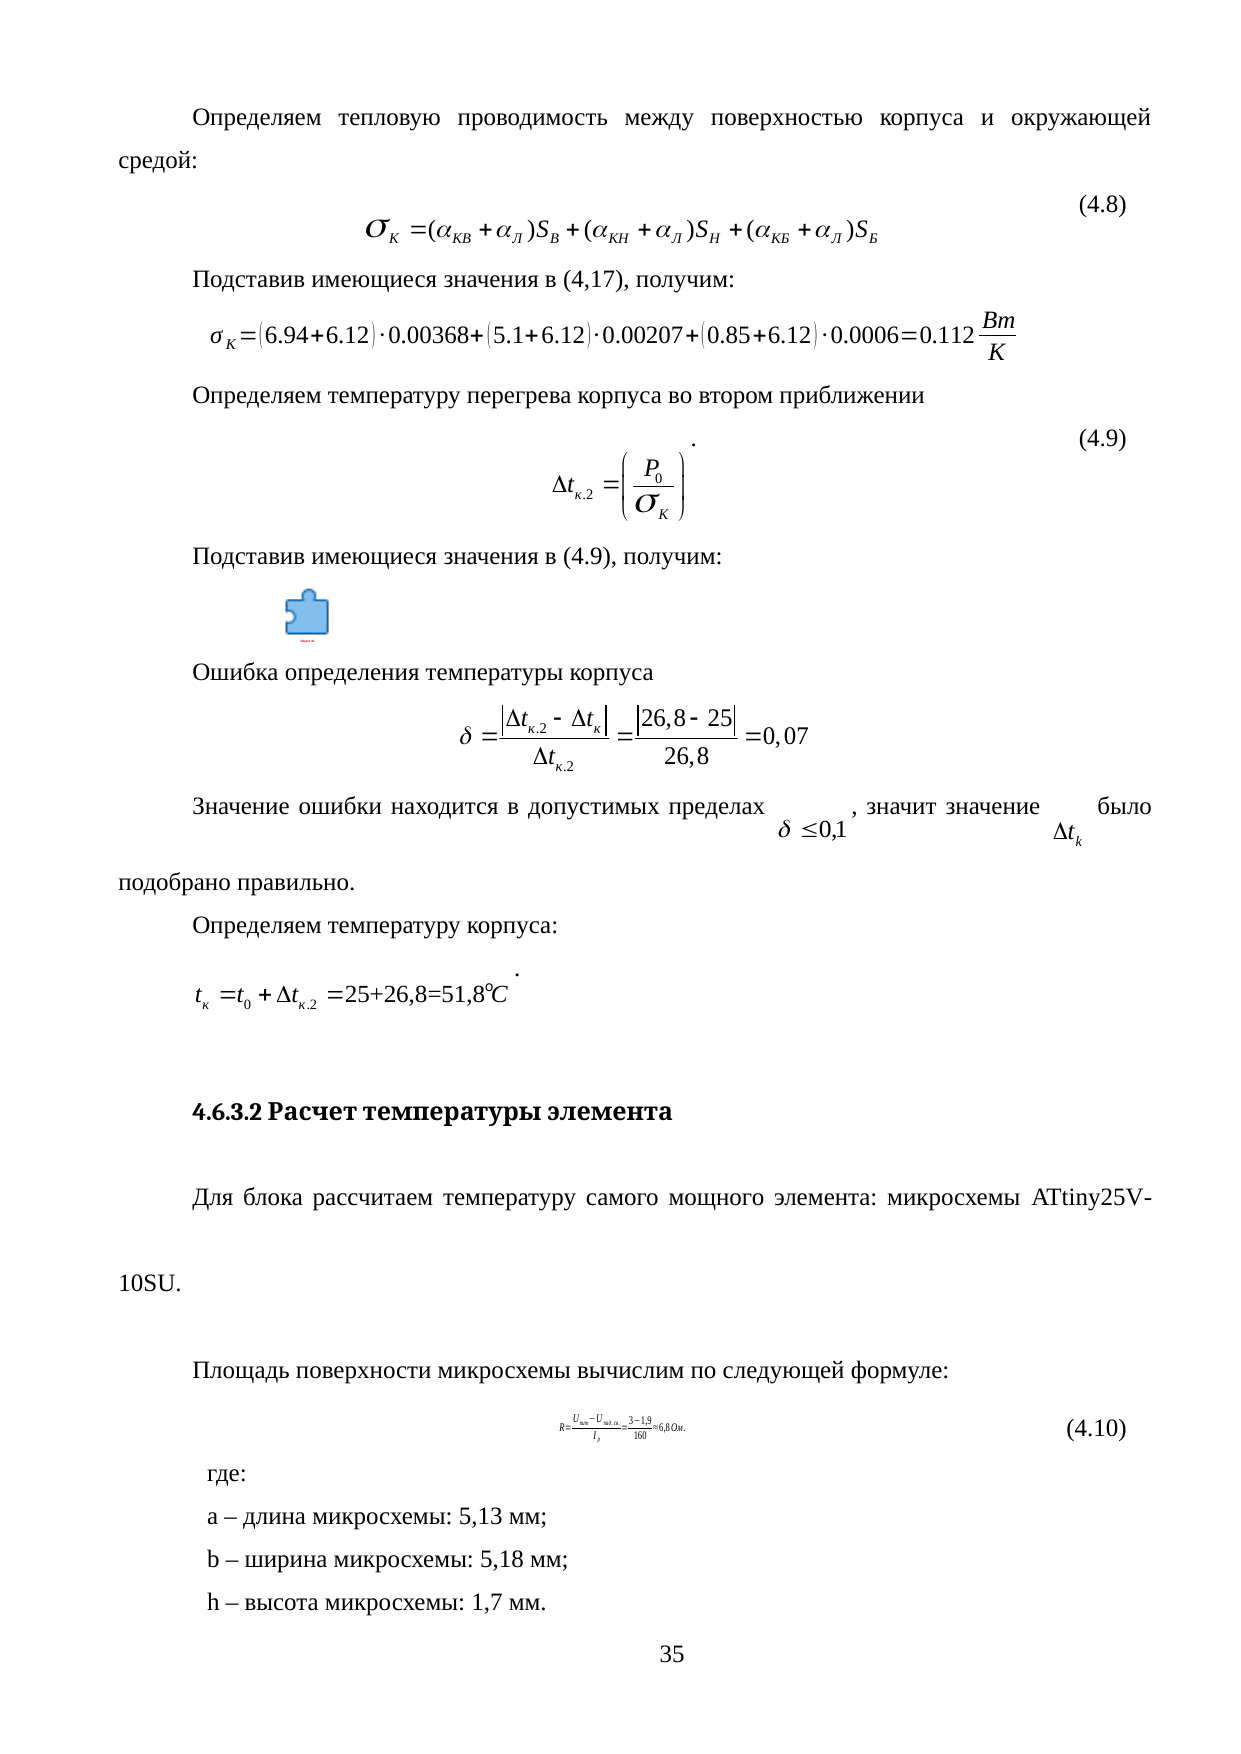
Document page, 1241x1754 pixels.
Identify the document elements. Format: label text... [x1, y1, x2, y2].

text . (4.9) [118, 423, 1152, 527]
text h – высота микросхемы: 1,7 мм. [118, 1587, 1152, 1616]
text Подставив имеющиеся значения в (4.9), получим: [118, 541, 1152, 570]
text a – длина микросхемы: 5,13 мм; [118, 1501, 1152, 1530]
text b – ширина микросхемы: 5,18 мм; [118, 1544, 1152, 1573]
text Подставив имеющиеся значения в (4,17), получим: [118, 264, 1152, 293]
text . [118, 953, 1152, 1015]
text Ошибка определения температуры корпуса [118, 657, 1152, 686]
text Значение ошибки находится в допустимых пределах , значит значение было подобрано правильно. [118, 791, 1152, 895]
text 4.6.3.2 Расчет температуры элемента [118, 1098, 1152, 1127]
text (4.8) [118, 189, 1152, 249]
text где: [118, 1458, 1152, 1487]
text Определяем тепловую проводимость между поверхностью корпуса и окружающей средой: [118, 102, 1152, 174]
text Определяем температуру перегрева корпуса во втором приближении [118, 380, 1152, 409]
text Площадь поверхности микросхемы вычислим по следующей формуле: [118, 1326, 1152, 1383]
text Определяем температуру корпуса: [118, 910, 1152, 938]
text Для блока рассчитаем температуру самого мощного элемента: микросхемы ATtiny25V-10SU. [118, 1153, 1152, 1297]
text (4.10) [118, 1412, 1152, 1443]
